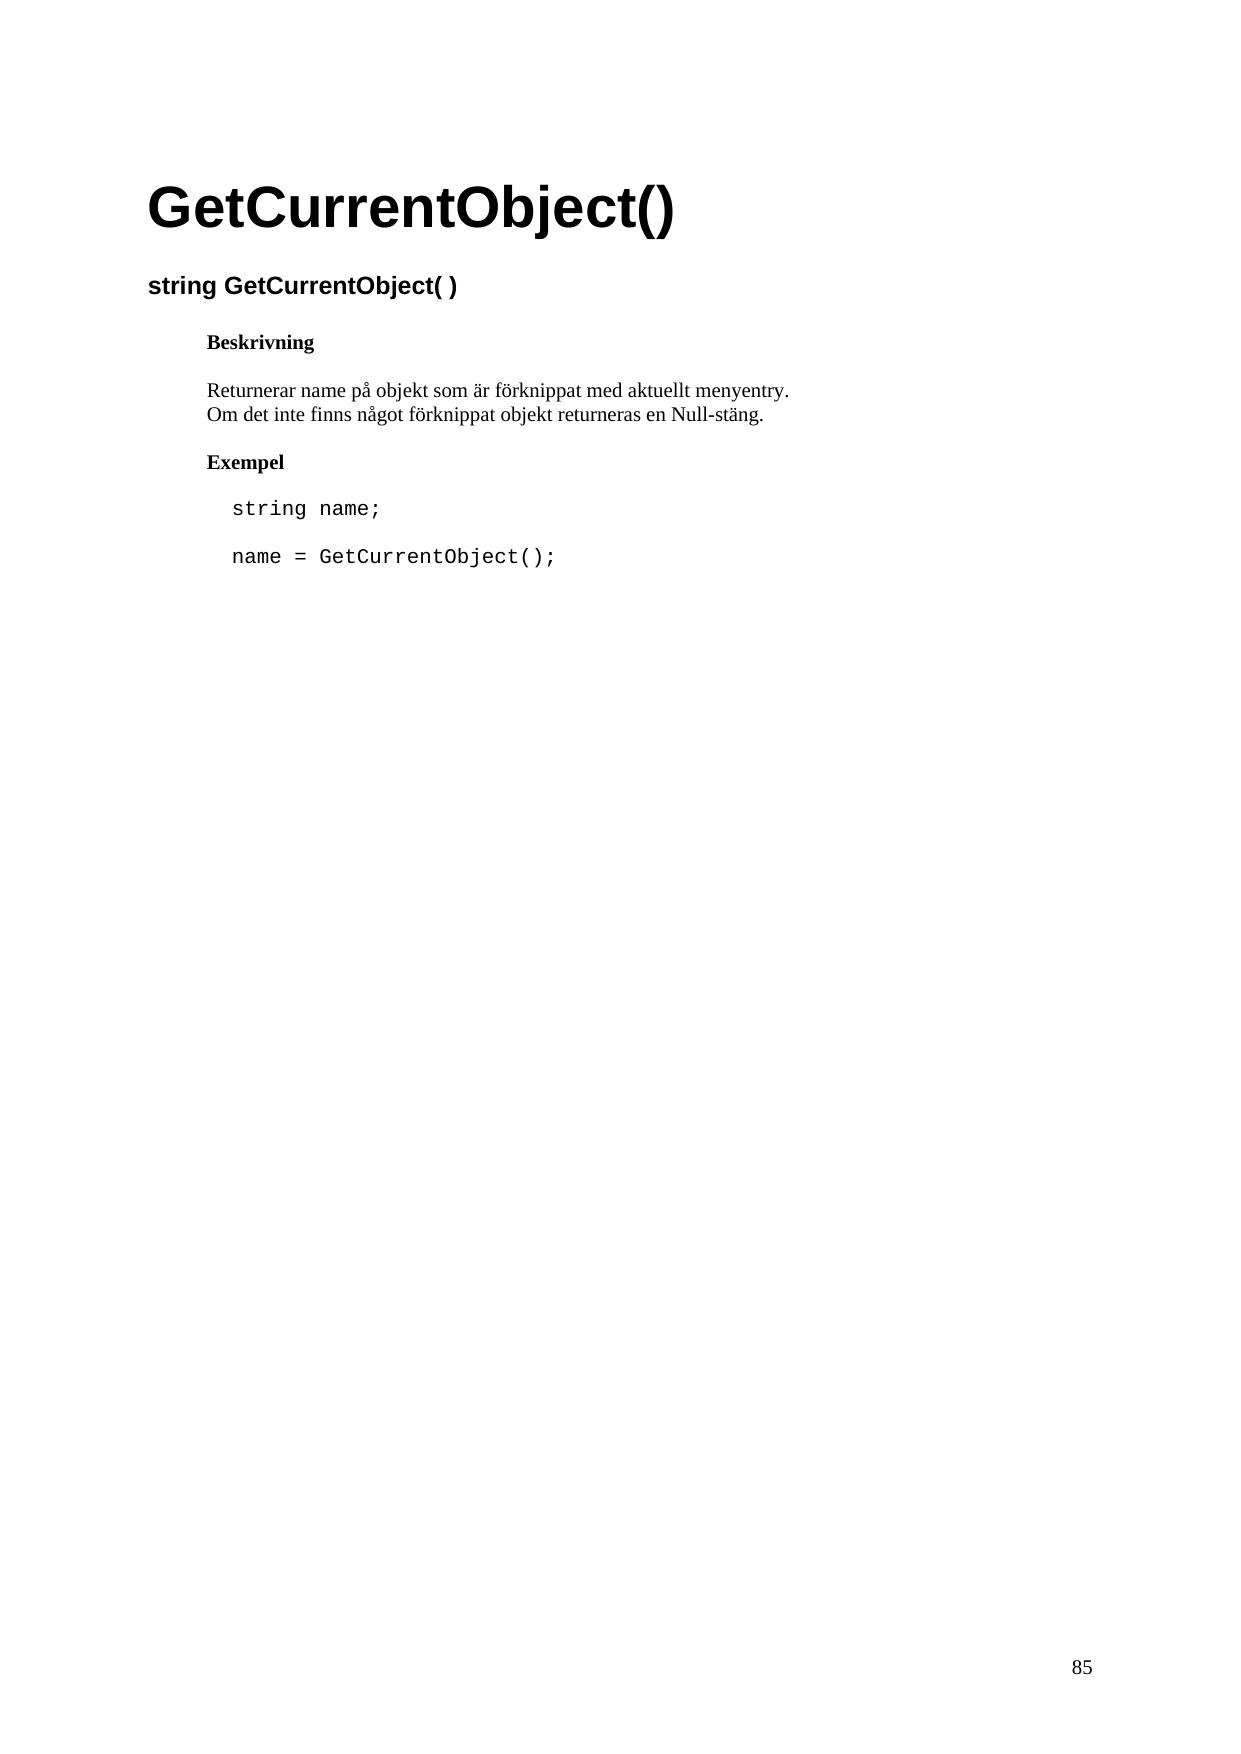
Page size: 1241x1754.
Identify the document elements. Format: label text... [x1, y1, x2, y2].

text Om det inte finns något förknippat objekt returneras en Null-stäng. [207, 402, 1093, 426]
text name = GetCurrentObject(); [207, 546, 1093, 569]
subtitle GetCurrentObject() [148, 173, 1093, 240]
text Beskrivning [207, 330, 1093, 354]
subtitle string GetCurrentObject( ) [148, 271, 1093, 300]
text Returnerar name på objekt som är förknippat med aktuellt menyentry. [207, 378, 1093, 402]
text string name; [207, 498, 1093, 522]
text Exempel [207, 450, 1093, 474]
